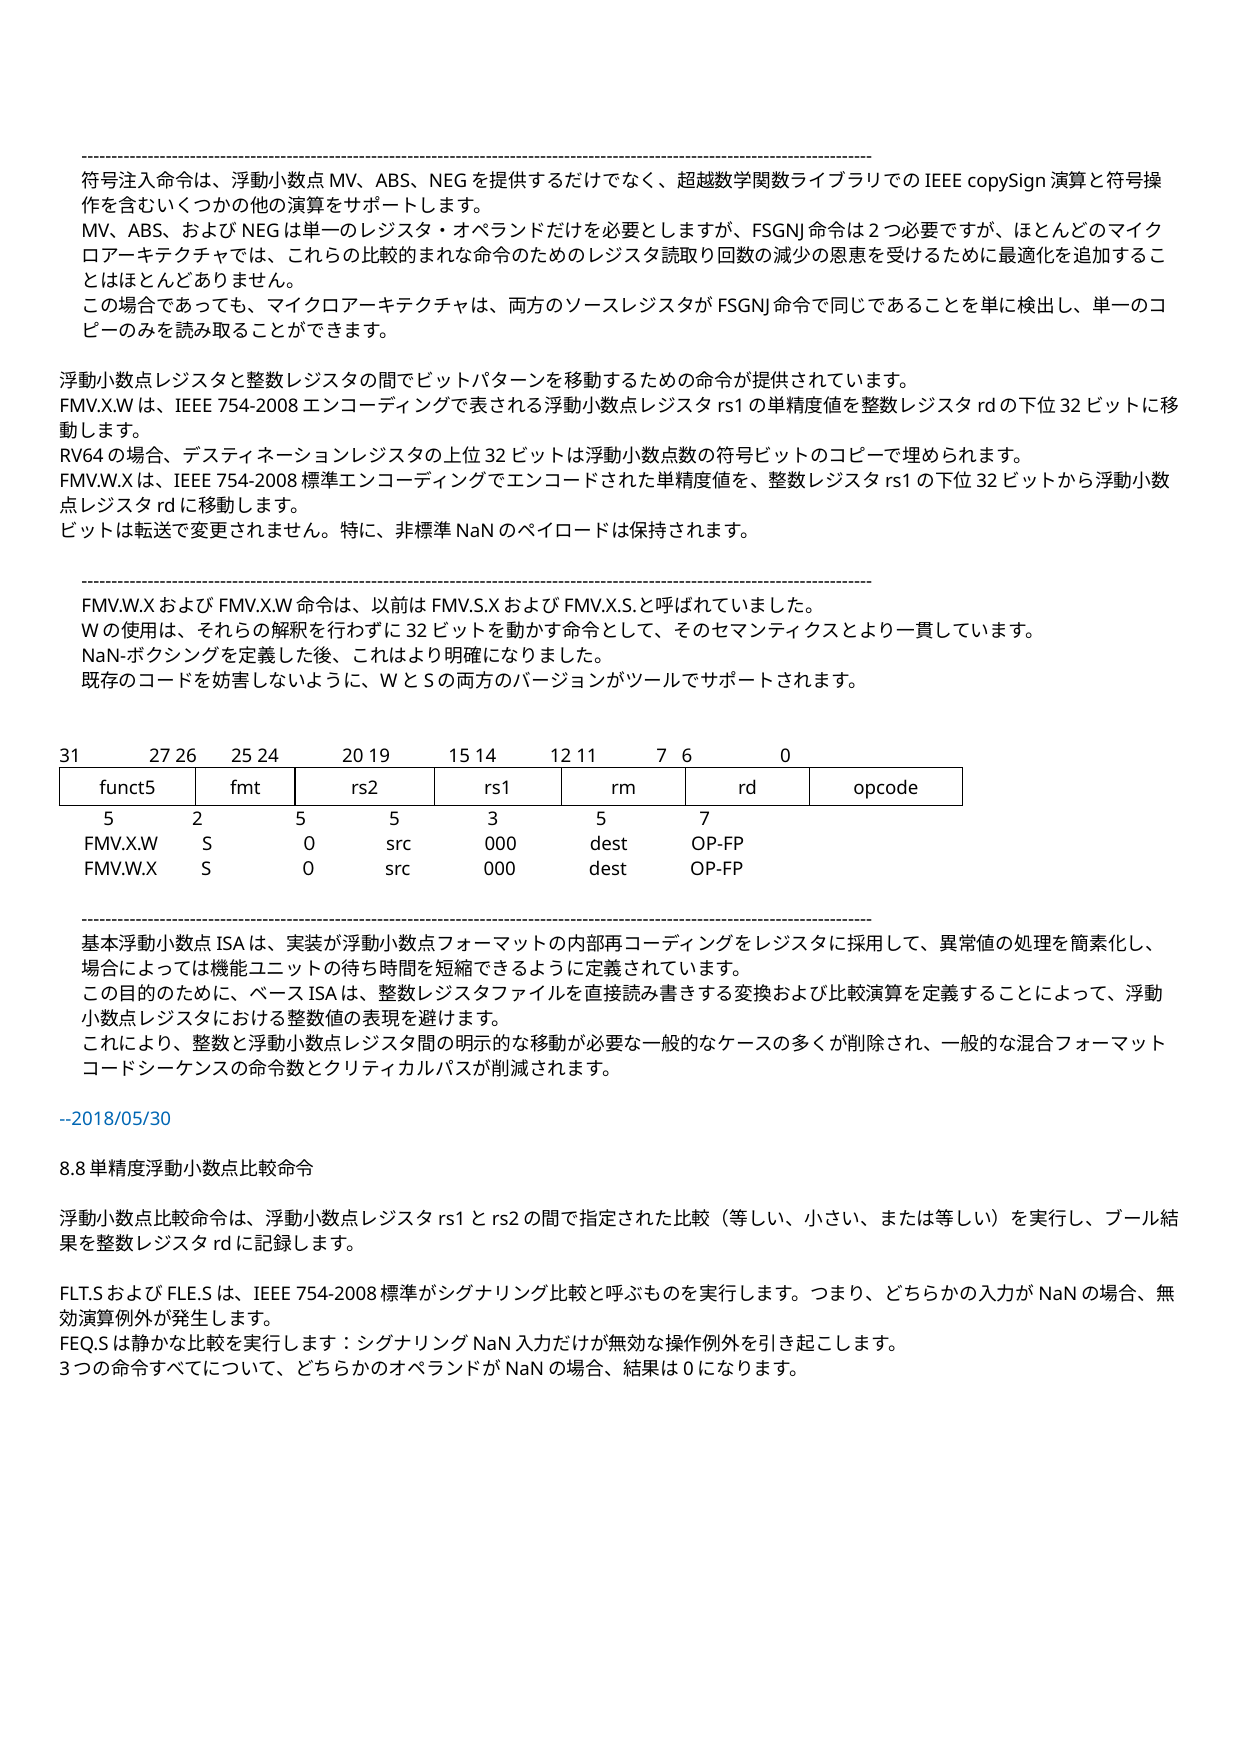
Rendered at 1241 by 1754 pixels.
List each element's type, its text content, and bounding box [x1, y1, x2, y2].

text ----------------------------------------------------------------------------------------------------------------------------------- [81, 906, 1181, 931]
table_header opcode [810, 768, 962, 805]
text MV、ABS、およびNEGは単一のレジスタ・オペランドだけを必要としますが、FSGNJ命令は2つ必要ですが、ほとんどのマイクロアーキテクチャでは、これらの比較的まれな命令のためのレジスタ読取り回数の減少の恩恵を受けるために最適化を追加することはほとんどありません。 [81, 217, 1181, 292]
text FEQ.Sは静かな比較を実行します：シグナリングNaN入力だけが無効な操作例外を引き起こします。 [59, 1331, 1181, 1356]
table_header rs1 [435, 768, 561, 805]
text FLT.SおよびFLE.Sは、IEEE 754-2008標準がシグナリング比較と呼ぶものを実行します。つまり、どちらかの入力がNaNの場合、無効演算例外が発生します。 [59, 1281, 1181, 1331]
text FMV.X.W S ０ src 000 dest OP-FP [59, 831, 1181, 856]
text FMV.W.Xは、IEEE 754-2008標準エンコーディングでエンコードされた単精度値を、整数レジスタrs1の下位32ビットから浮動小数点レジスタrdに移動します。 [59, 467, 1181, 517]
text NaN-ボクシングを定義した後、これはより明確になりました。 [81, 642, 1181, 667]
text 5 2 5 5 3 5 7 [59, 806, 1181, 831]
table_header [963, 767, 1081, 805]
text 既存のコードを妨害しないように、WとSの両方のバージョンがツールでサポートされます。 [81, 667, 1181, 692]
text 基本浮動小数点ISAは、実装が浮動小数点フォーマットの内部再コーディングをレジスタに採用して、異常値の処理を簡素化し、場合によっては機能ユニットの待ち時間を短縮できるように定義されています。 [81, 931, 1181, 981]
table_header fmt [196, 768, 294, 805]
text 浮動小数点レジスタと整数レジスタの間でビットパターンを移動するための命令が提供されています。 [59, 367, 1181, 392]
text ビットは転送で変更されません。特に、非標準NaNのペイロードは保持されます。 [59, 517, 1181, 542]
text 8.8単精度浮動小数点比較命令 [59, 1156, 1181, 1181]
text FMV.W.XおよびFMV.X.W命令は、以前はFMV.S.XおよびFMV.X.S.と呼ばれていました。 [81, 592, 1181, 617]
text この場合であっても、マイクロアーキテクチャは、両方のソースレジスタがFSGNJ命令で同じであることを単に検出し、単一のコピーのみを読み取ることができます。 [81, 292, 1181, 342]
text FMV.W.X S ０ src 000 dest OP-FP [59, 856, 1181, 881]
table_header rs2 [296, 768, 434, 805]
table_header funct5 [60, 768, 195, 805]
text 3つの命令すべてについて、どちらかのオペランドがNaNの場合、結果は0になります。 [59, 1356, 1181, 1381]
text 31 27 26 25 24 20 19 15 14 12 11 7 6 0 [59, 742, 1181, 767]
text ----------------------------------------------------------------------------------------------------------------------------------- [81, 142, 1181, 167]
text RV64の場合、デスティネーションレジスタの上位32ビットは浮動小数点数の符号ビットのコピーで埋められます。 [59, 442, 1181, 467]
text --2018/05/30 [59, 1106, 1181, 1131]
table_header rd [686, 768, 809, 805]
text Wの使用は、それらの解釈を行わずに32ビットを動かす命令として、そのセマンティクスとより一貫しています。 [81, 617, 1181, 642]
text これにより、整数と浮動小数点レジスタ間の明示的な移動が必要な一般的なケースの多くが削除され、一般的な混合フォーマットコードシーケンスの命令数とクリティカルパスが削減されます。 [81, 1031, 1181, 1081]
text この目的のために、ベースISAは、整数レジスタファイルを直接読み書きする変換および比較演算を定義することによって、浮動小数点レジスタにおける整数値の表現を避けます。 [81, 981, 1181, 1031]
text FMV.X.Wは、IEEE 754-2008エンコーディングで表される浮動小数点レジスタrs1の単精度値を整数レジスタrdの下位32ビットに移動します。 [59, 392, 1181, 442]
table_header rm [562, 768, 685, 805]
text ----------------------------------------------------------------------------------------------------------------------------------- [81, 567, 1181, 592]
text 符号注入命令は、浮動小数点MV、ABS、NEGを提供するだけでなく、超越数学関数ライブラリでのIEEE copySign演算と符号操作を含むいくつかの他の演算をサポートします。 [81, 167, 1181, 217]
text 浮動小数点比較命令は、浮動小数点レジスタrs1とrs2の間で指定された比較（等しい、小さい、または等しい）を実行し、ブール結果を整数レジスタrdに記録します。 [59, 1206, 1181, 1256]
